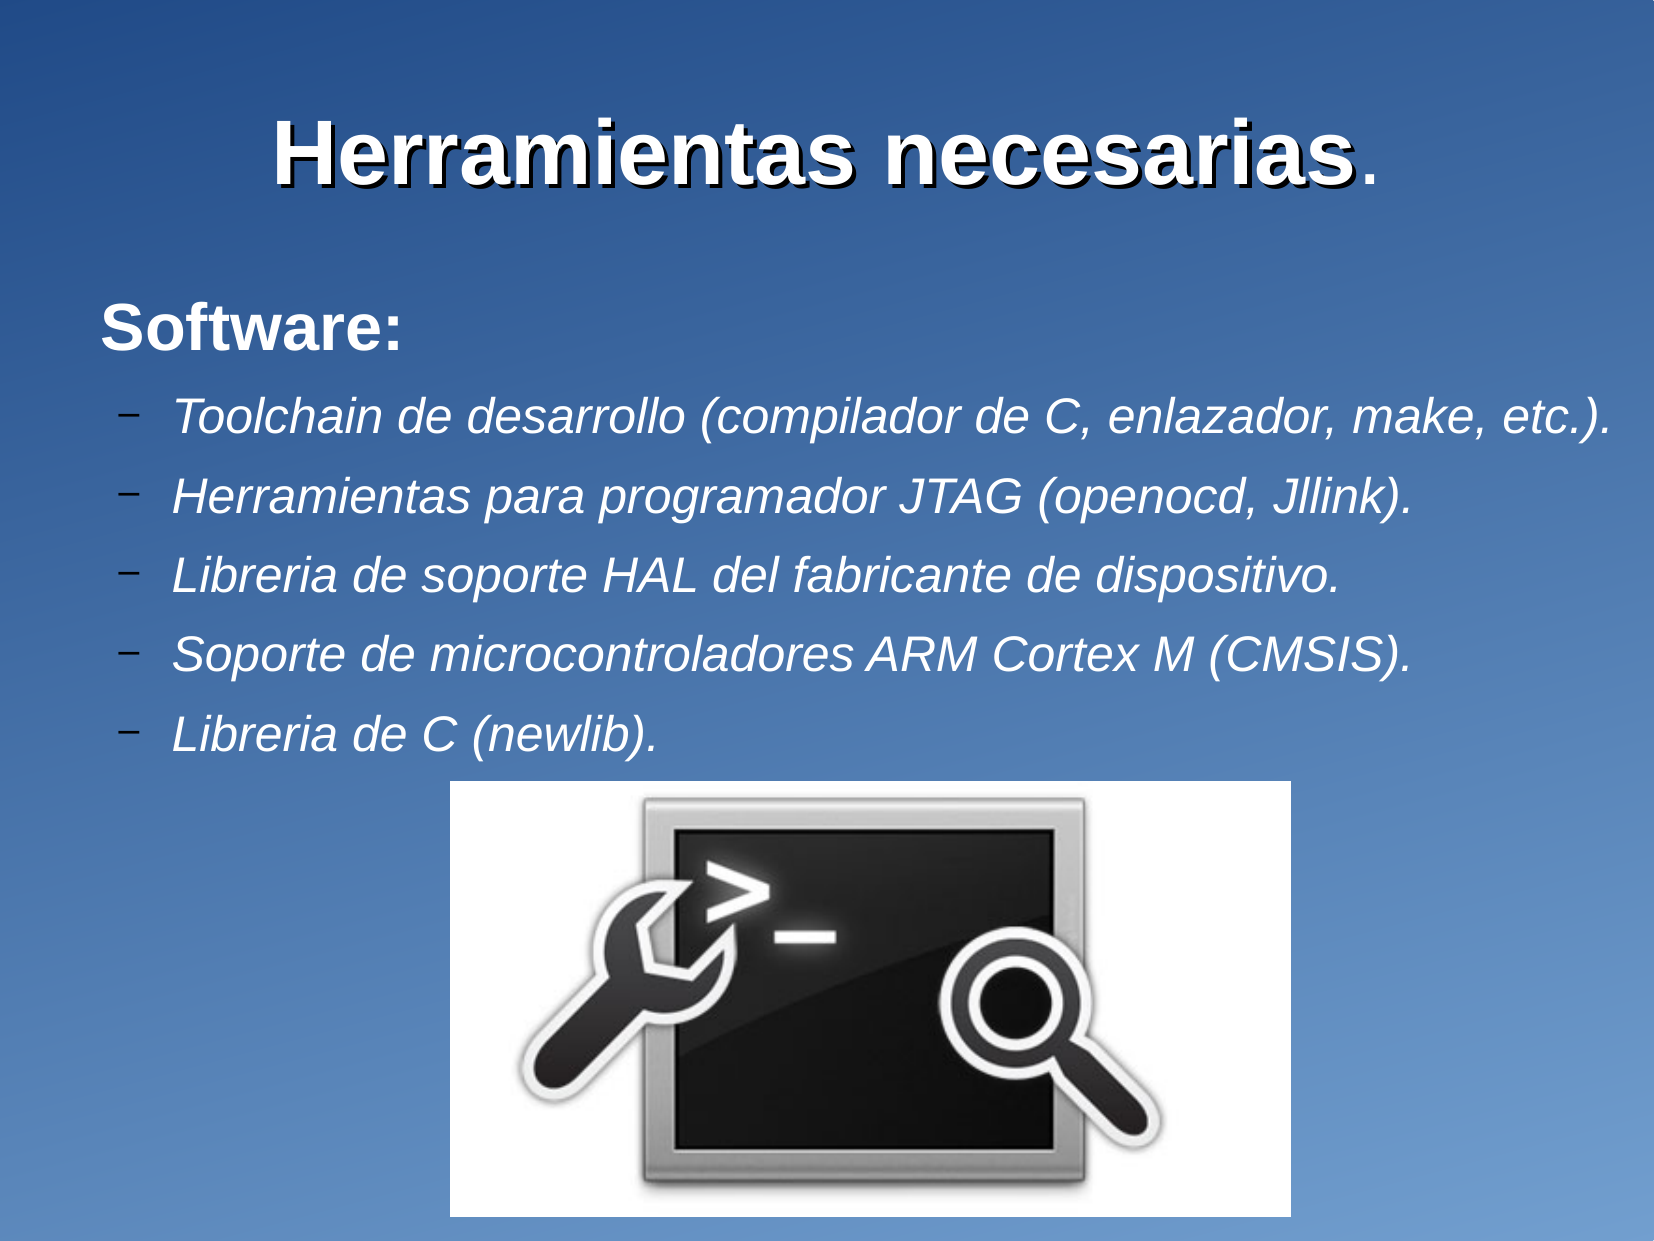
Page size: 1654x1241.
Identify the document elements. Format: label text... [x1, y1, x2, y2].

title Herramientas necesarias. [82, 49, 1571, 257]
picture [450, 781, 1291, 1217]
list Software: Toolchain de desarrollo (compilador de C, enlazador, make, etc.). Herramientas para programador JTAG (openocd, Jllink). Libreria de soporte HAL del fabricante de dispositivo. Soporte de microcontroladores ARM Cortex M (CMSIS). Libreria de C (newlib). [30, 290, 1636, 1010]
